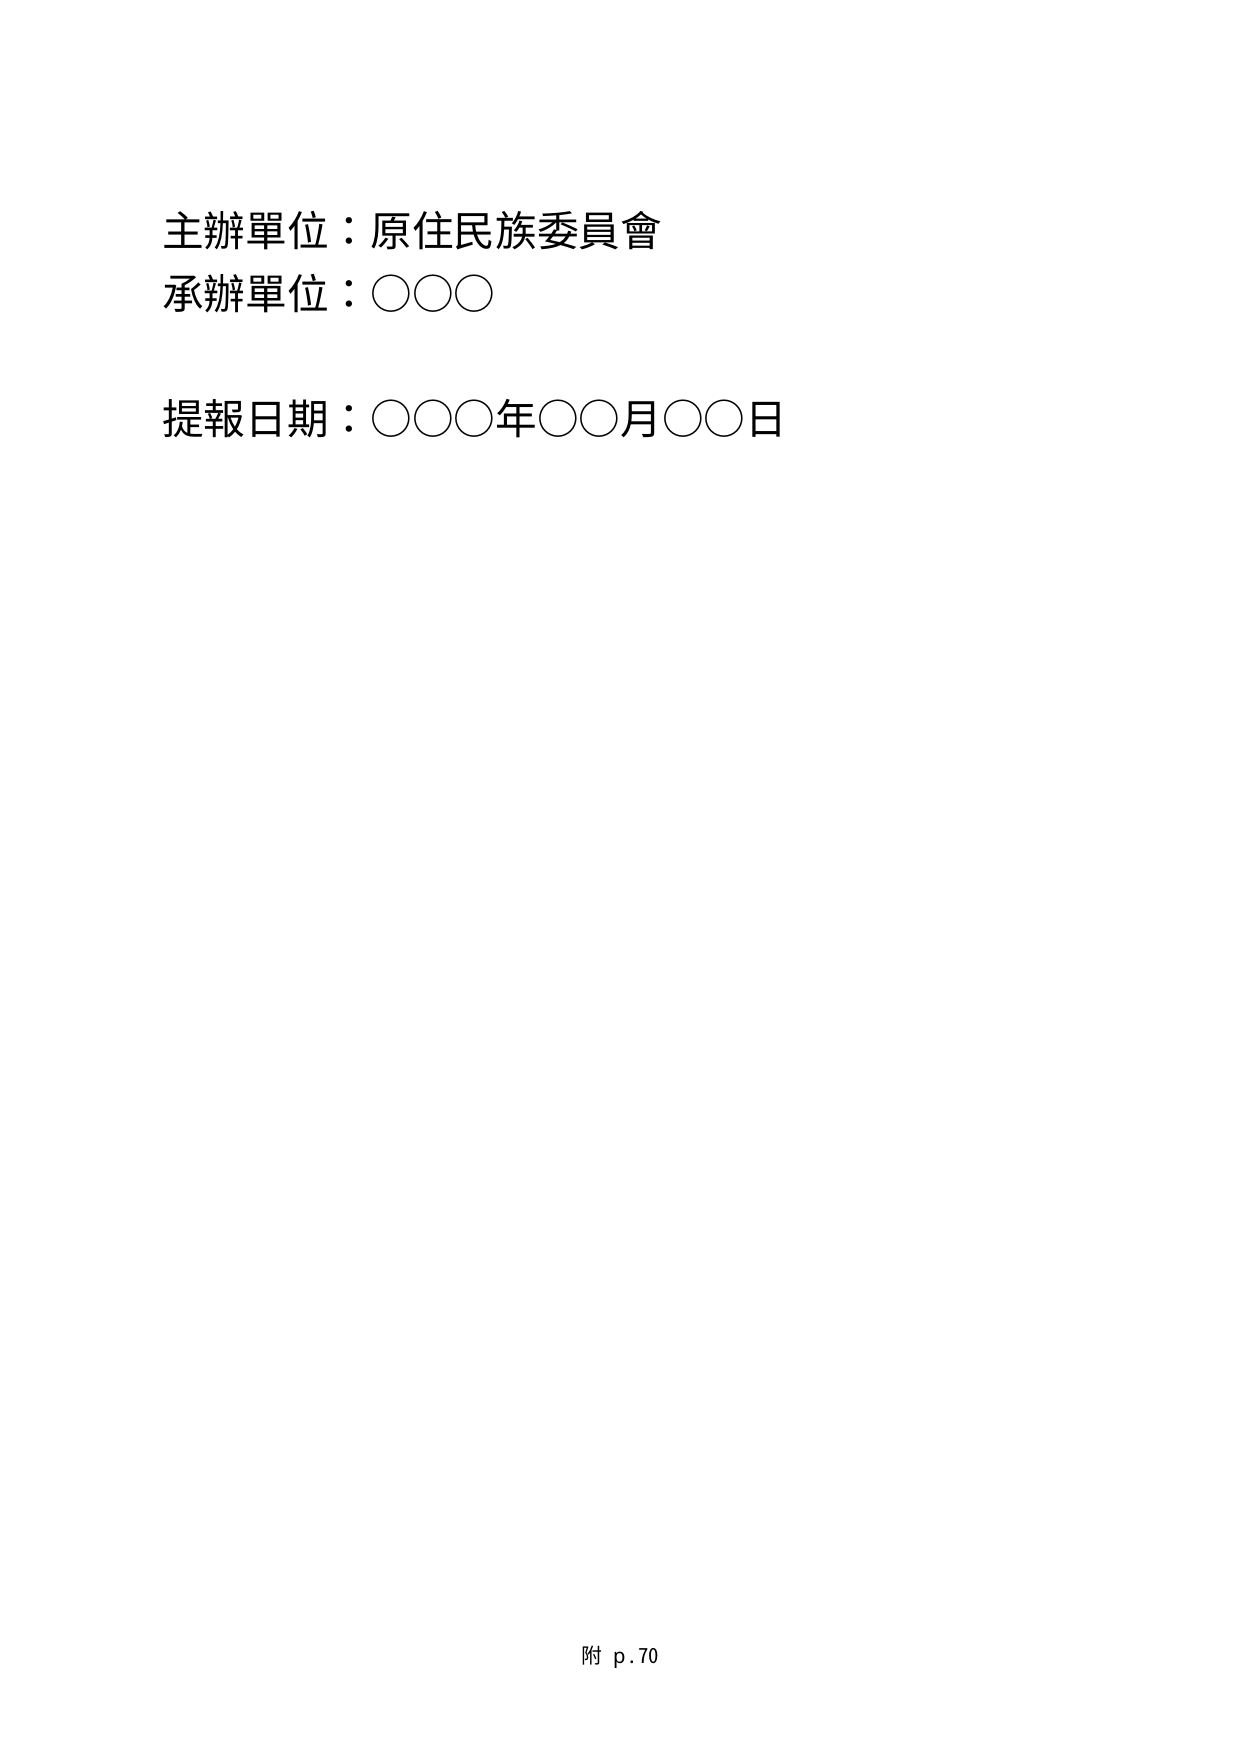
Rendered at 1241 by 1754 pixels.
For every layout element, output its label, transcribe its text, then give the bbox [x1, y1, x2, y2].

text 主辦單位：原住民族委員會 [0, 187, 1240, 249]
text 承辦單位：○○○ [0, 249, 1240, 312]
text 提報日期：○○○年○○月○○日 [0, 374, 1240, 437]
